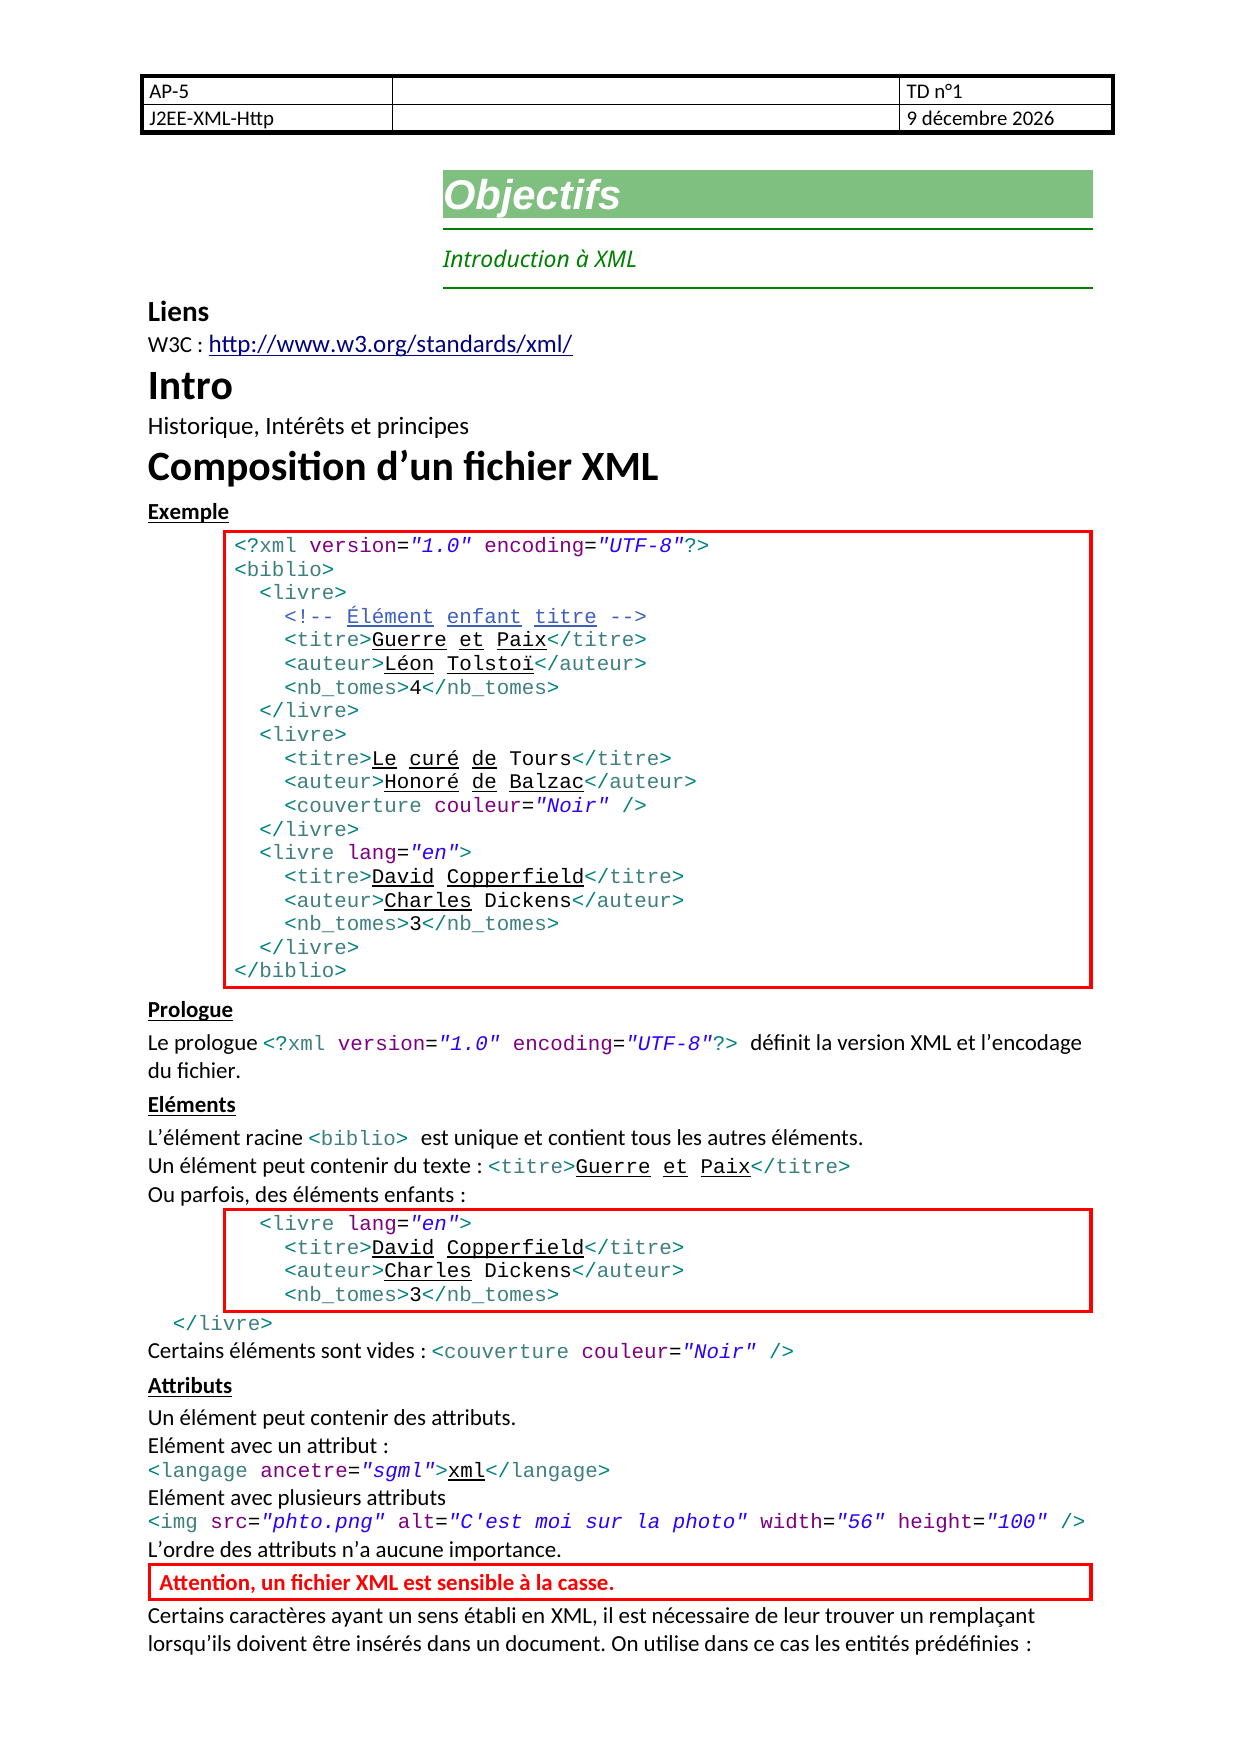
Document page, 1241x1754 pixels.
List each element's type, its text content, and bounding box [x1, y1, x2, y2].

text Exemple [148, 497, 1093, 526]
list <livre> [226, 719, 1089, 742]
list <auteur>Léon Tolstoï</auteur> [226, 648, 1089, 672]
text <img src="phto.png" alt="C'est moi sur la photo" width="56" height="100" /> [148, 1511, 1093, 1535]
list Introduction à XML [443, 230, 1093, 287]
list <titre>Guerre et Paix</titre> [226, 624, 1089, 648]
list <livre lang="en"> [226, 837, 1089, 861]
list <titre>David Copperfield</titre> [226, 1232, 1089, 1255]
subtitle Composition d’un fichier XML [148, 440, 1093, 491]
text L’ordre des attributs n’a aucune importance. [148, 1535, 1093, 1563]
text Attention, un fichier XML est sensible à la casse. [151, 1566, 1089, 1598]
list </livre> [226, 813, 1089, 837]
text <langage ancetre="sgml">xml</langage> [148, 1459, 1093, 1483]
list </livre> [226, 695, 1089, 719]
text Un élément peut contenir du texte : <titre>Guerre et Paix</titre> [148, 1151, 1093, 1180]
text Certains éléments sont vides : <couverture couleur="Noir" /> [148, 1337, 1093, 1365]
text Elément avec un attribut : [148, 1432, 1093, 1459]
list <auteur>Charles Dickens</auteur> [226, 884, 1089, 908]
list <titre>Le curé de Tours</titre> [226, 742, 1089, 766]
list <!-- Élément enfant titre --> [226, 601, 1089, 624]
list <auteur>Honoré de Balzac</auteur> [226, 766, 1089, 790]
text Ou parfois, des éléments enfants : [148, 1180, 1093, 1208]
text Elément avec plusieurs attributs [148, 1483, 1093, 1511]
list <auteur>Charles Dickens</auteur> [226, 1255, 1089, 1279]
text L’élément racine <biblio> est unique et contient tous les autres éléments. [148, 1123, 1093, 1151]
list <nb_tomes>3</nb_tomes> [226, 1279, 1089, 1310]
list <titre>David Copperfield</titre> [226, 861, 1089, 884]
text Eléments [148, 1091, 1093, 1119]
subtitle Intro [148, 359, 1093, 410]
list </livre> [226, 932, 1089, 955]
text Historique, Intérêts et principes [148, 410, 1093, 440]
text Certains caractères ayant un sens établi en XML, il est nécessaire de leur trouver un remplaçant lorsqu’ils doivent être insérés dans un document. On utilise dans ce cas les entités prédéfinies : [148, 1601, 1093, 1657]
text Prologue [148, 996, 1093, 1024]
list <?xml version="1.0" encoding="UTF-8"?> [226, 533, 1089, 553]
list <nb_tomes>3</nb_tomes> [226, 908, 1089, 932]
text Objectifs [443, 170, 1093, 218]
list <biblio> [226, 553, 1089, 577]
list <livre> [226, 577, 1089, 601]
text </livre> [148, 1313, 1093, 1337]
text Attributs [148, 1371, 1093, 1399]
list <nb_tomes>4</nb_tomes> [226, 672, 1089, 695]
list </biblio> [226, 955, 1089, 986]
text Le prologue <?xml version="1.0" encoding="UTF-8"?> définit la version XML et l’encodage du fichier. [148, 1028, 1093, 1084]
list <couverture couleur="Noir" /> [226, 790, 1089, 813]
subtitle Liens [148, 293, 1093, 328]
text Un élément peut contenir des attributs. [148, 1403, 1093, 1432]
text W3C : http://www.w3.org/standards/xml/ [148, 328, 1093, 359]
list <livre lang="en"> [226, 1211, 1089, 1232]
